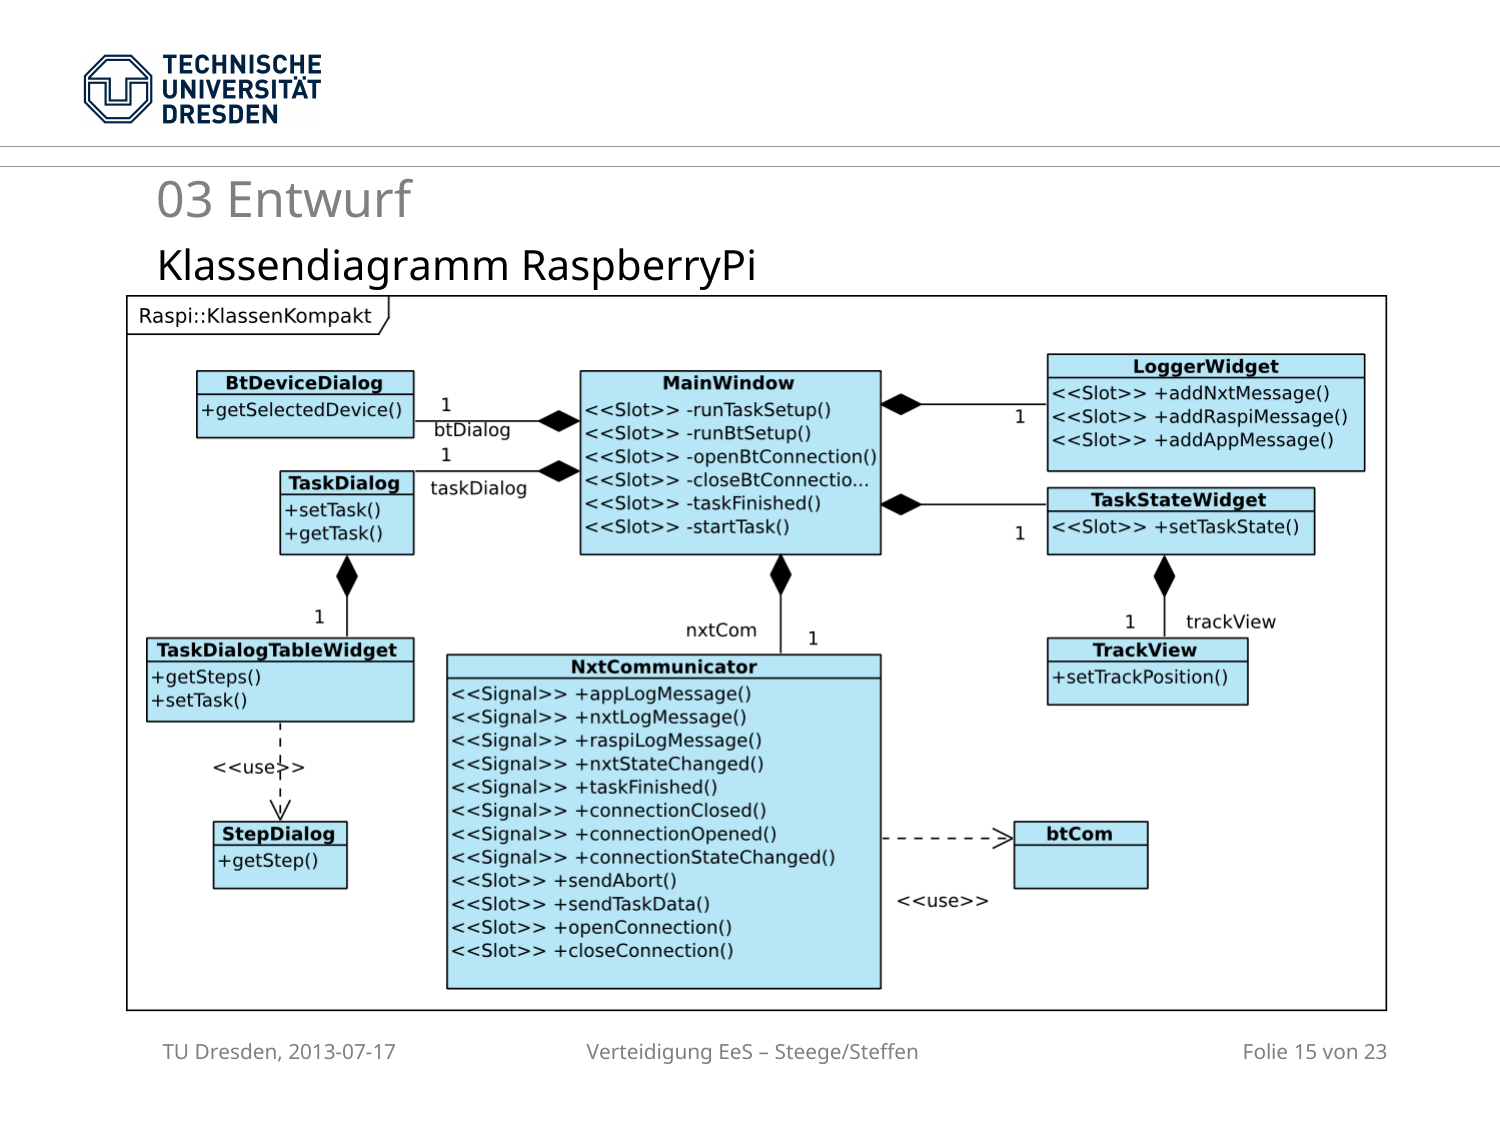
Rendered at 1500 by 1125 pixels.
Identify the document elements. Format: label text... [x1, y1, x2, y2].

text_box Klassendiagramm RaspberryPi [156, 232, 1388, 295]
title 03 Entwurf [156, 160, 1388, 232]
picture [83, 54, 321, 124]
picture [126, 295, 1388, 1012]
